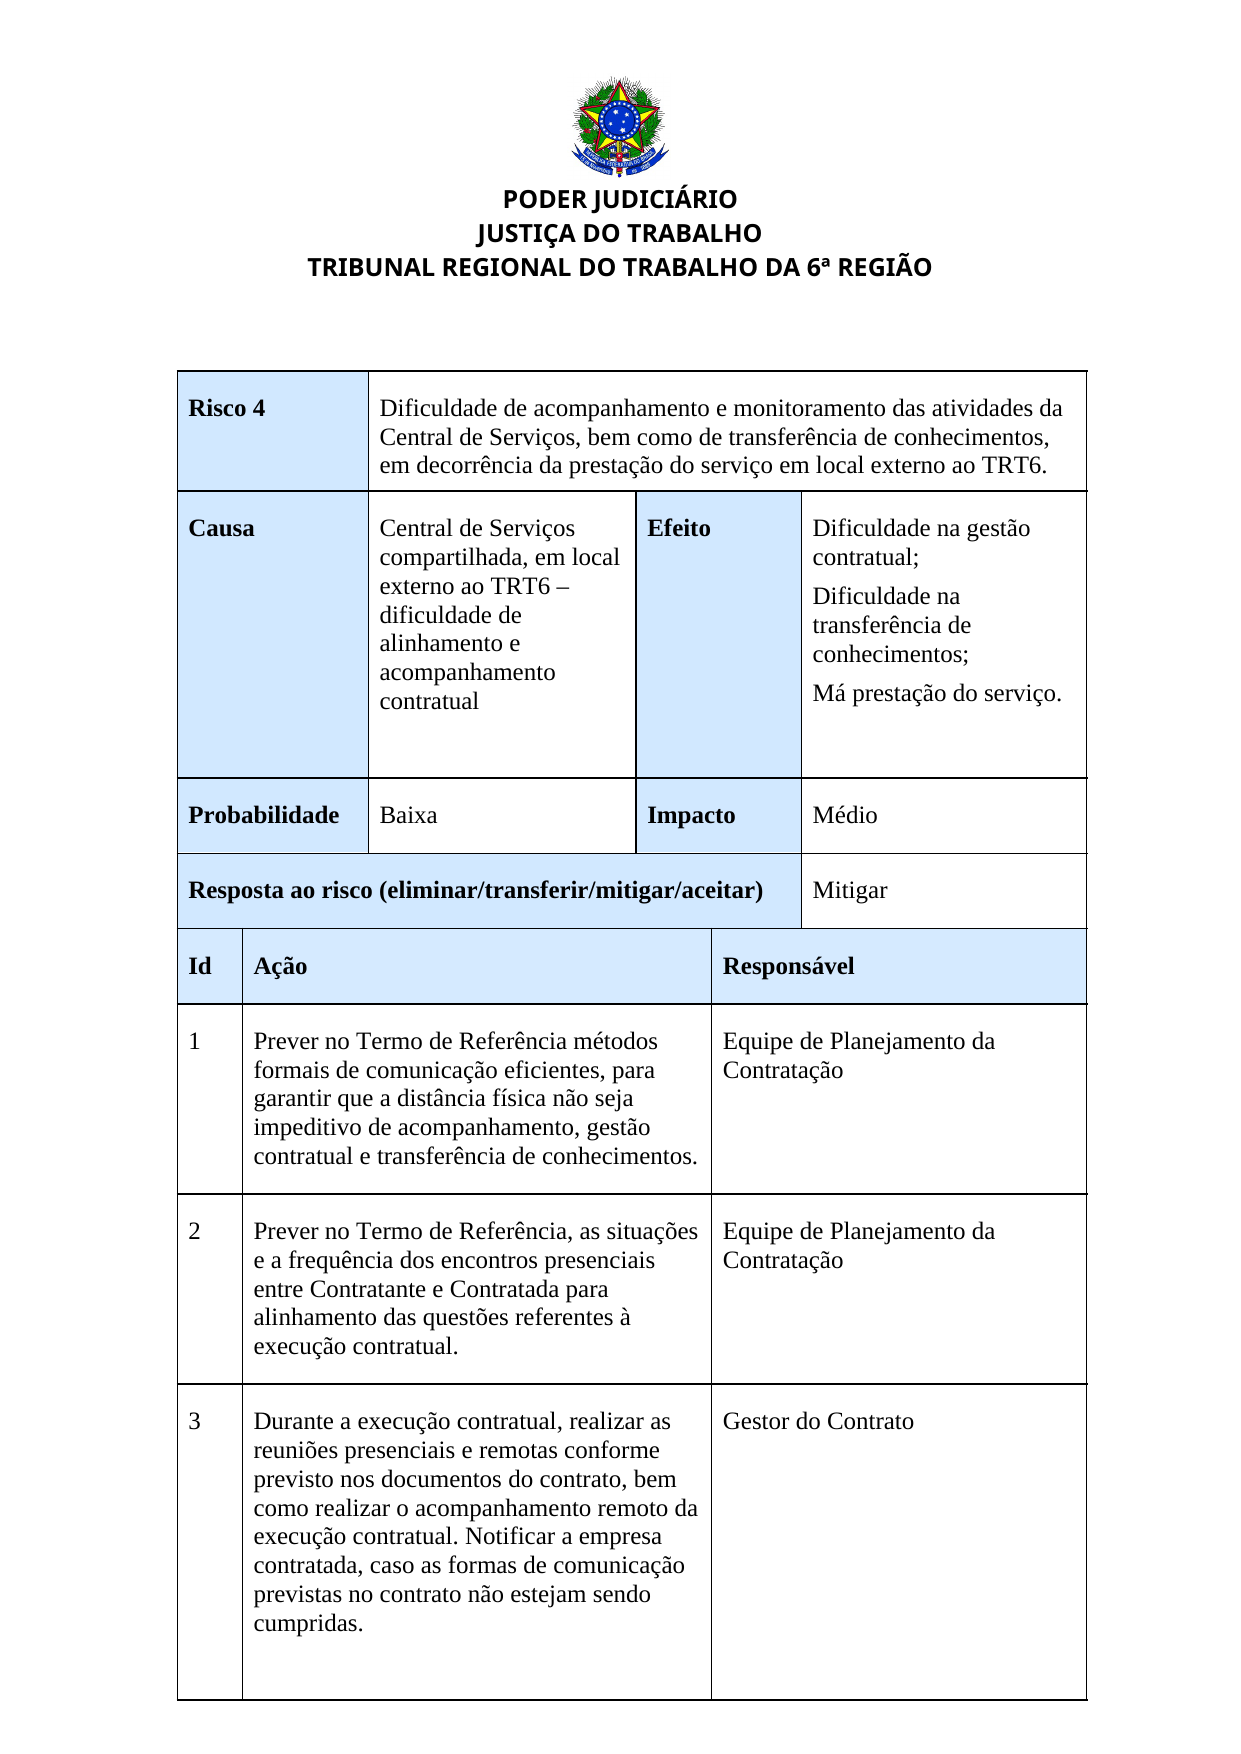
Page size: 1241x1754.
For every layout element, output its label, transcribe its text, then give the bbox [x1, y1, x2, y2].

table_cell Médio [802, 779, 1086, 852]
table_cell Probabilidade [178, 779, 368, 852]
table_cell Resposta ao risco (eliminar/transferir/mitigar/aceitar) [178, 854, 801, 928]
table_cell Dificuldade na gestão contratual; Dificuldade na transferência de conhecimentos; Má prestação do serviço. [802, 492, 1086, 777]
table_cell Central de Serviços compartilhada, em local externo ao TRT6 – dificuldade de alinhamento e acompanhamento contratual [369, 492, 635, 777]
table_cell 1 [178, 1005, 242, 1193]
table_cell Baixa [369, 779, 635, 852]
table_cell Id [178, 929, 242, 1003]
table_cell Gestor do Contrato [712, 1385, 1086, 1699]
table_header Dificuldade de acompanhamento e monitoramento das atividades da Central de Serviços, bem como de transferência de conhecimentos, em decorrência da prestação do serviço em local externo ao TRT6. [369, 372, 1086, 490]
table_cell Impacto [637, 779, 801, 852]
table_cell Equipe de Planejamento da Contratação [712, 1005, 1086, 1193]
table_cell Efeito [637, 492, 801, 777]
table_cell Durante a execução contratual, realizar as reuniões presenciais e remotas conforme previsto nos documentos do contrato, bem como realizar o acompanhamento remoto da execução contratual. Notificar a empresa contratada, caso as formas de comunicação previstas no contrato não estejam sendo cumpridas. [243, 1385, 711, 1699]
table_cell Responsável [712, 929, 1086, 1003]
table_header Risco 4 [178, 372, 368, 490]
table_cell Equipe de Planejamento da Contratação [712, 1195, 1086, 1383]
table_cell Prever no Termo de Referência métodos formais de comunicação eficientes, para garantir que a distância física não seja impeditivo de acompanhamento, gestão contratual e transferência de conhecimentos. [243, 1005, 711, 1193]
table_cell Prever no Termo de Referência, as situações e a frequência dos encontros presenciais entre Contratante e Contratada para alinhamento das questões referentes à execução contratual. [243, 1195, 711, 1383]
table_cell Causa [178, 492, 368, 777]
table_cell Mitigar [802, 854, 1086, 928]
table_cell 3 [178, 1385, 242, 1699]
table_cell Ação [243, 929, 711, 1003]
table_cell 2 [178, 1195, 242, 1383]
